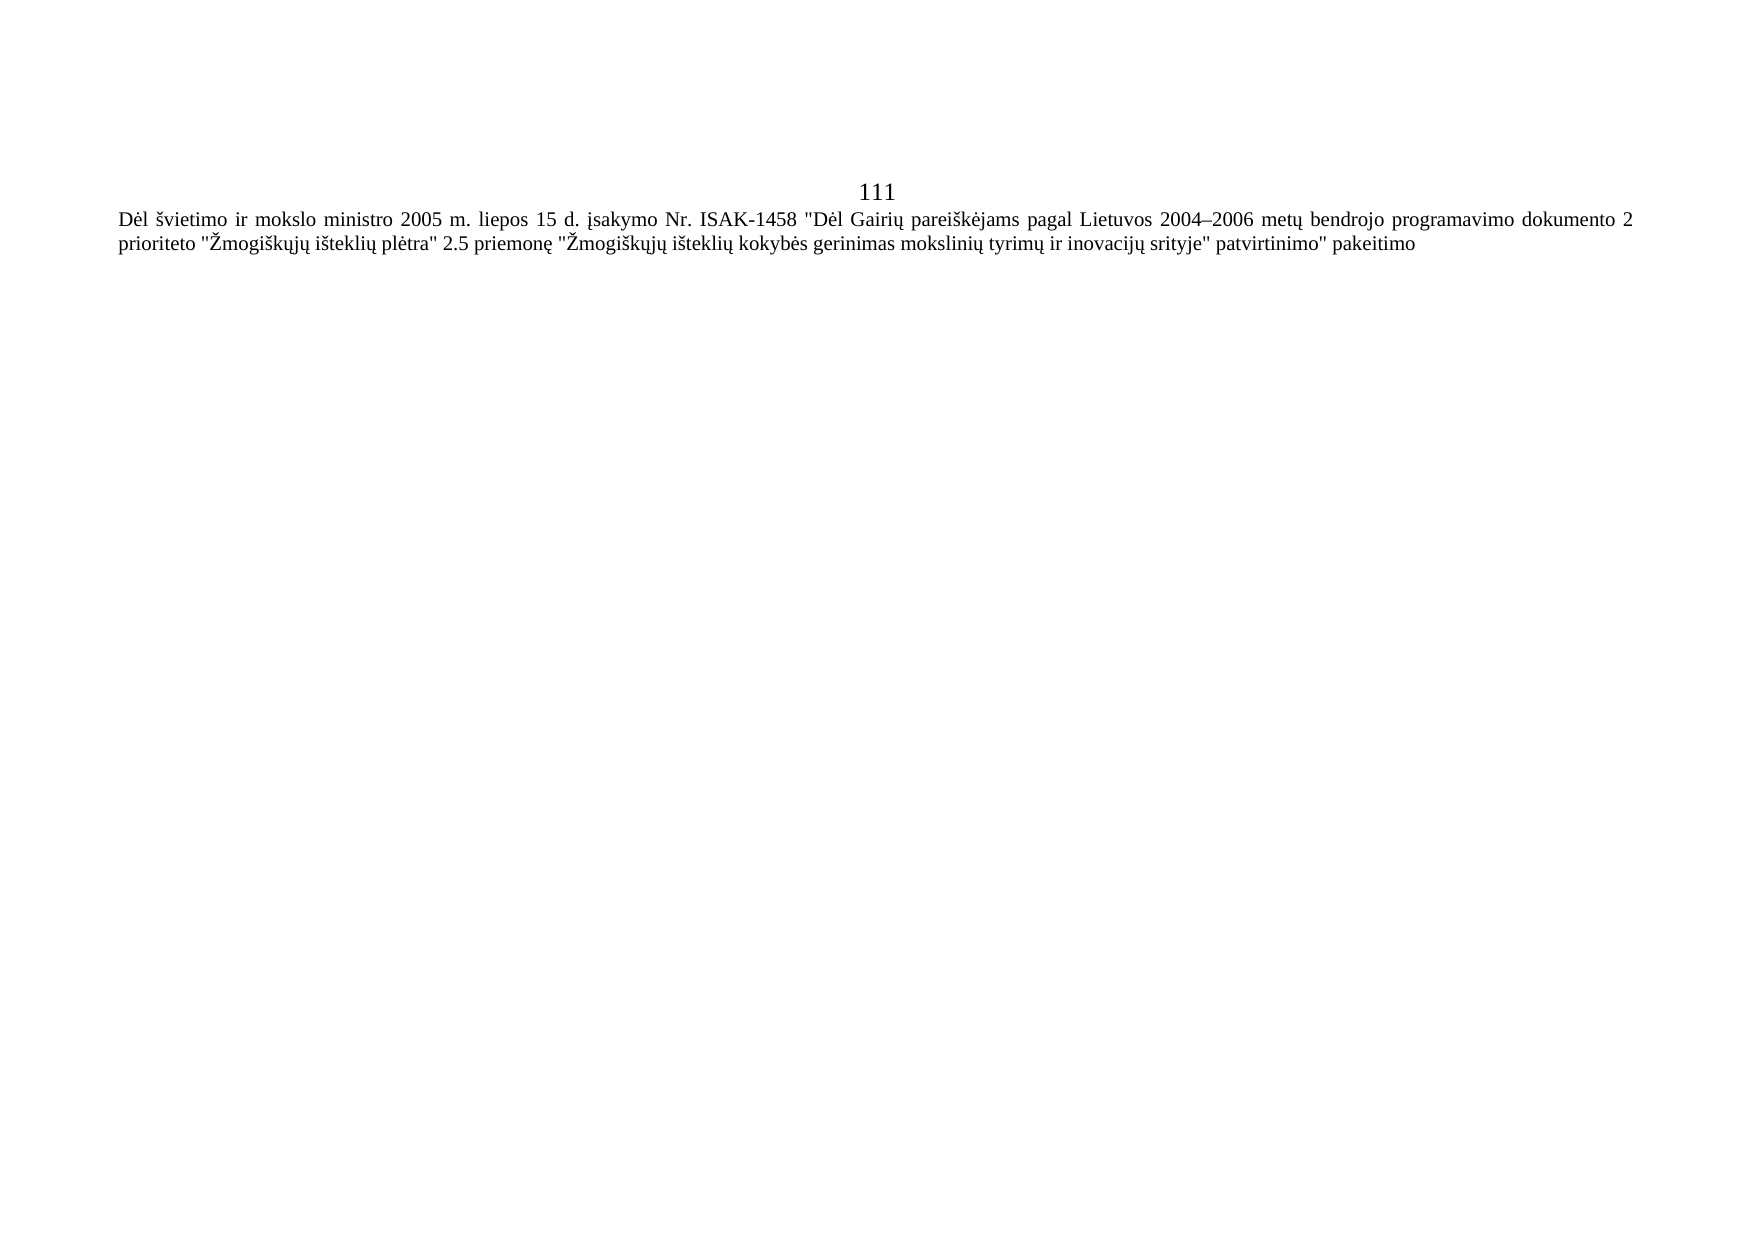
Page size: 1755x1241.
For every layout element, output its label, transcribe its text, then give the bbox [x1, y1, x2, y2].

text Dėl švietimo ir mokslo ministro 2005 m. liepos 15 d. įsakymo Nr. ISAK-1458 "Dėl Gairių pareiškėjams pagal Lietuvos 2004–2006 metų bendrojo programavimo dokumento 2 prioriteto "Žmogiškųjų išteklių plėtra" 2.5 priemonę "Žmogiškųjų išteklių kokybės gerinimas mokslinių tyrimų ir inovacijų srityje" patvirtinimo" pakeitimo [118, 207, 1636, 255]
